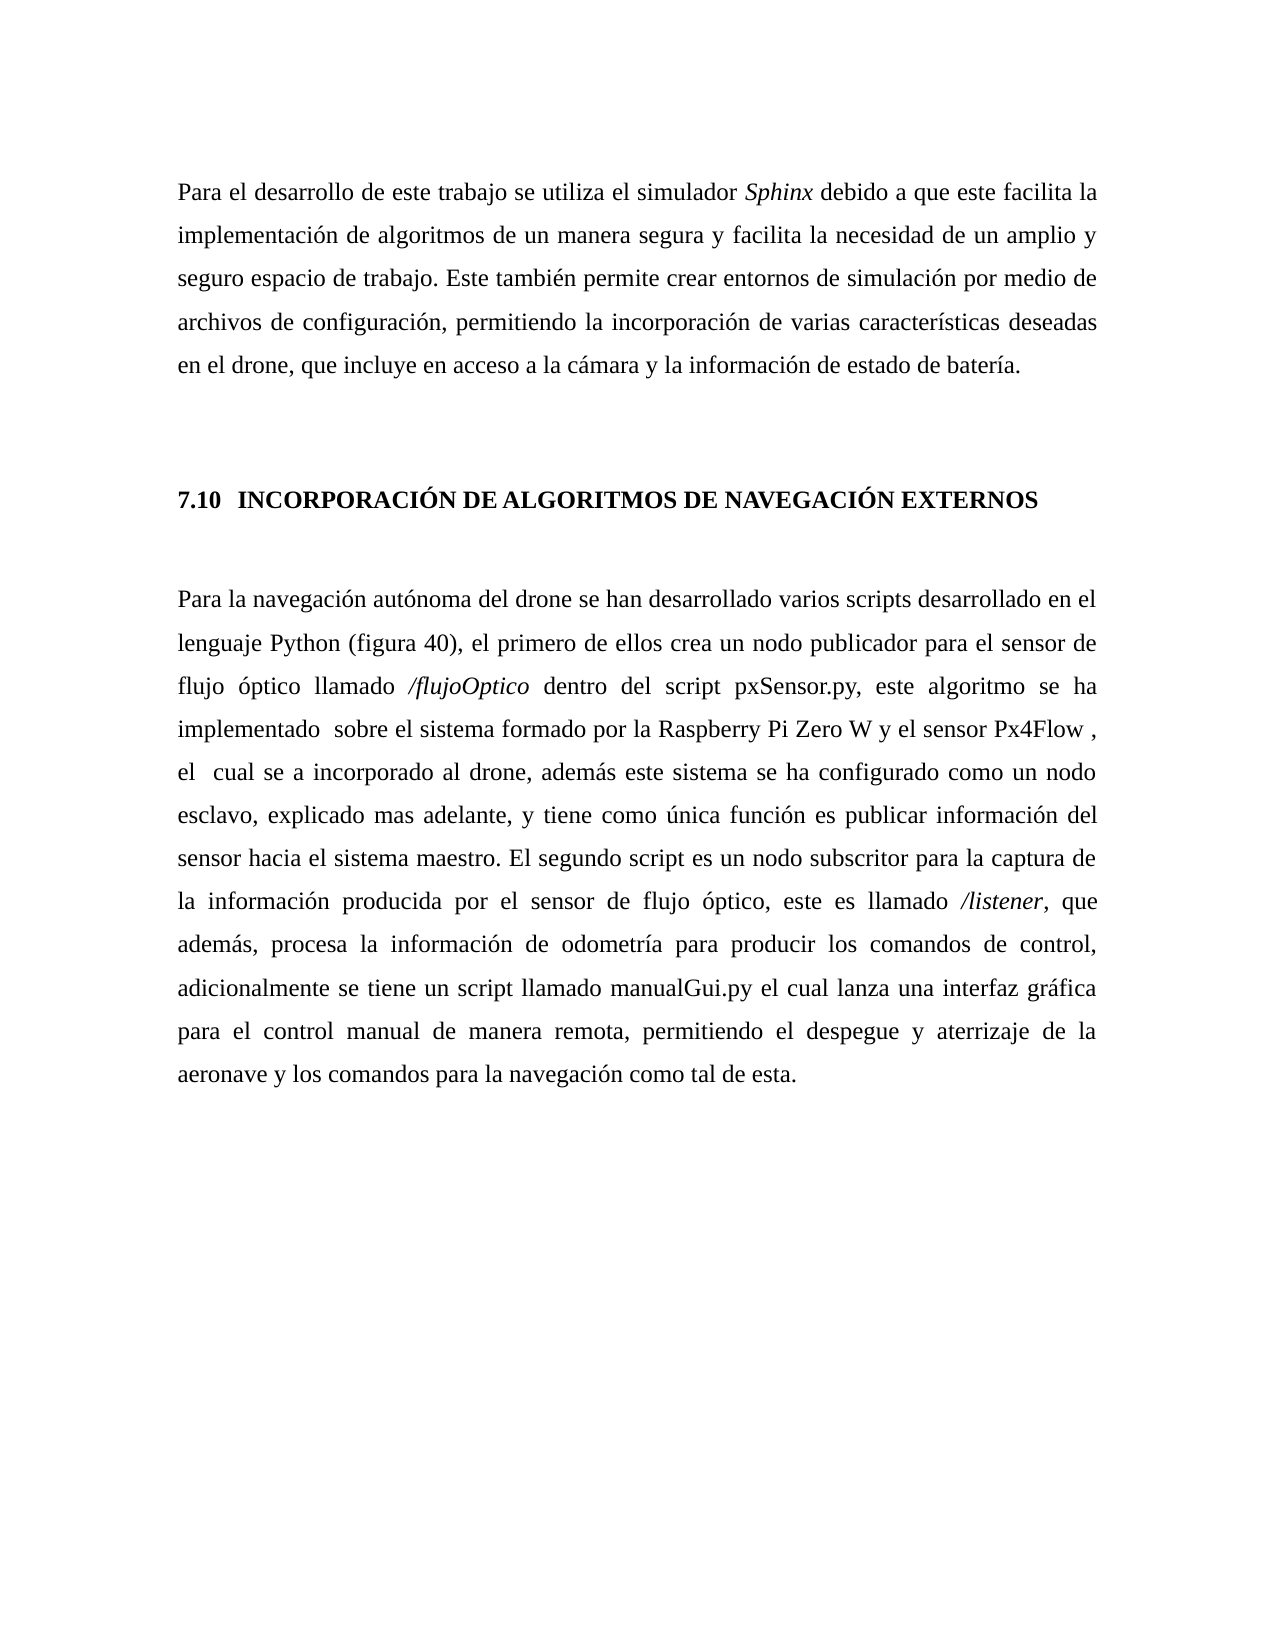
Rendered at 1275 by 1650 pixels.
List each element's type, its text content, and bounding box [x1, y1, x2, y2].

subtitle Para la navegación autónoma del drone se han desarrollado varios scripts desarrollado en el lenguaje Python (figura 40), el primero de ellos crea un nodo publicador para el sensor de flujo óptico llamado /flujoOptico dentro del script pxSensor.py, este algoritmo se ha implementado sobre el sistema formado por la Raspberry Pi Zero W y el sensor Px4Flow , el cual se a incorporado al drone, además este sistema se ha configurado como un nodo esclavo, explicado mas adelante, y tiene como única función es publicar información del sensor hacia el sistema maestro. El segundo script es un nodo subscritor para la captura de la información producida por el sensor de flujo óptico, este es llamado /listener, que además, procesa la información de odometría para producir los comandos de control, adicionalmente se tiene un script llamado manualGui.py el cual lanza una interfaz gráfica para el control manual de manera remota, permitiendo el despegue y aterrizaje de la aeronave y los comandos para la navegación como tal de esta. [177, 584, 1098, 1088]
subtitle INCORPORACIÓN DE ALGORITMOS DE NAVEGACIÓN EXTERNOS [177, 486, 1098, 514]
text Para el desarrollo de este trabajo se utiliza el simulador Sphinx debido a que este facilita la implementación de algoritmos de un manera segura y facilita la necesidad de un amplio y seguro espacio de trabajo. Este también permite crear entornos de simulación por medio de archivos de configuración, permitiendo la incorporación de varias características deseadas en el drone, que incluye en acceso a la cámara y la información de estado de batería. [177, 177, 1098, 378]
